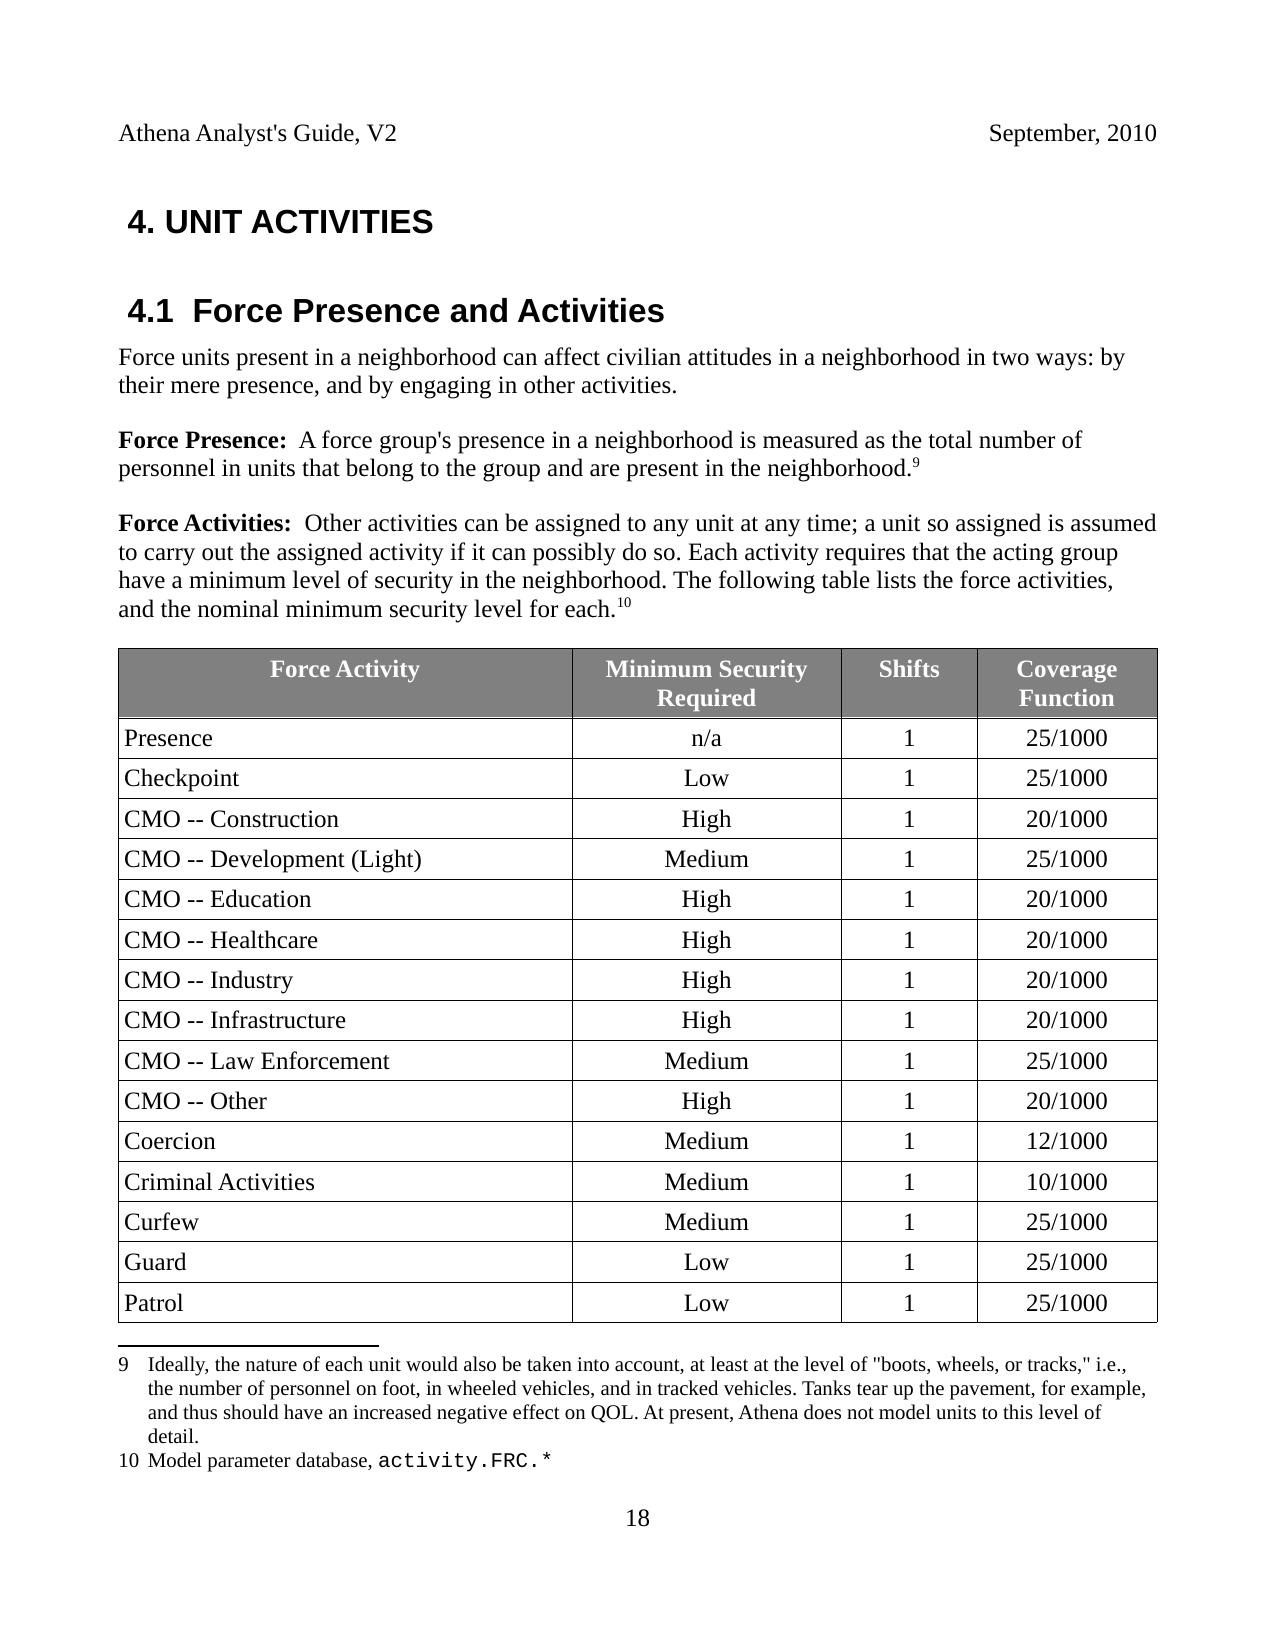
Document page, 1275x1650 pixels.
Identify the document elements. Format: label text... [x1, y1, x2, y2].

text Force Presence: A force group's presence in a neighborhood is measured as the total number of personnel in units that belong to the group and are present in the neighborhood. [118, 425, 1157, 482]
table_cell n/a [573, 719, 841, 758]
table_cell 1 [842, 1001, 977, 1040]
table_cell 20/1000 [978, 960, 1157, 999]
table_cell 25/1000 [978, 1041, 1157, 1080]
table_cell 1 [842, 880, 977, 919]
table_cell 1 [842, 960, 977, 999]
table_cell 1 [842, 799, 977, 838]
table_cell 1 [842, 759, 977, 798]
table_cell 25/1000 [978, 759, 1157, 798]
table_cell High [573, 1081, 841, 1121]
table_cell 25/1000 [978, 719, 1157, 758]
table_cell High [573, 920, 841, 959]
table_cell 20/1000 [978, 880, 1157, 919]
table_cell CMO -- Other [119, 1081, 572, 1121]
table_cell CMO -- Healthcare [119, 920, 572, 959]
table_cell Criminal Activities [119, 1162, 572, 1201]
table_cell Medium [573, 1162, 841, 1201]
table_header Shifts [842, 649, 977, 717]
table_cell High [573, 880, 841, 919]
table_cell CMO -- Infrastructure [119, 1001, 572, 1040]
table_cell 20/1000 [978, 920, 1157, 959]
table_cell Medium [573, 1041, 841, 1080]
table_header Coverage Function [978, 649, 1157, 717]
table_cell Low [573, 759, 841, 798]
subtitle Unit Activities [118, 202, 1157, 240]
table_cell 1 [842, 1162, 977, 1201]
table_cell 25/1000 [978, 1283, 1157, 1322]
table_cell 1 [842, 719, 977, 758]
table_header Minimum Security Required [573, 649, 841, 717]
table_cell Coercion [119, 1122, 572, 1161]
table_header Force Activity [119, 649, 572, 717]
table_cell 20/1000 [978, 1001, 1157, 1040]
table_cell 20/1000 [978, 1081, 1157, 1121]
table_cell 1 [842, 1283, 977, 1322]
table_cell 25/1000 [978, 839, 1157, 879]
table_cell 10/1000 [978, 1162, 1157, 1201]
table_cell CMO -- Law Enforcement [119, 1041, 572, 1080]
table_cell Presence [119, 719, 572, 758]
table_cell High [573, 960, 841, 999]
table_cell High [573, 799, 841, 838]
table_cell 1 [842, 1242, 977, 1282]
table_cell Guard [119, 1242, 572, 1282]
text Force units present in a neighborhood can affect civilian attitudes in a neighborhood in two ways: by their mere presence, and by engaging in other activities. [118, 342, 1157, 399]
table_cell CMO -- Education [119, 880, 572, 919]
table_cell 20/1000 [978, 799, 1157, 838]
text Model parameter database, activity.FRC.* [118, 1448, 1157, 1474]
table_cell Medium [573, 1202, 841, 1241]
table_cell Checkpoint [119, 759, 572, 798]
table_cell Medium [573, 1122, 841, 1161]
table_cell Patrol [119, 1283, 572, 1322]
table_cell CMO -- Construction [119, 799, 572, 838]
table_cell 12/1000 [978, 1122, 1157, 1161]
subtitle Force Presence and Activities [118, 291, 1157, 329]
table_cell 25/1000 [978, 1242, 1157, 1282]
table_cell 1 [842, 1202, 977, 1241]
table_cell 1 [842, 1122, 977, 1161]
table_cell 25/1000 [978, 1202, 1157, 1241]
table_cell CMO -- Industry [119, 960, 572, 999]
text Force Activities: Other activities can be assigned to any unit at any time; a unit so assigned is assumed to carry out the assigned activity if it can possibly do so. Each activity requires that the acting group have a minimum level of security in the neighborhood. The following table lists the force activities, and the nominal minimum security level for each. [118, 508, 1157, 623]
table_cell Medium [573, 839, 841, 879]
table_cell CMO -- Development (Light) [119, 839, 572, 879]
table_cell 1 [842, 920, 977, 959]
table_cell Curfew [119, 1202, 572, 1241]
text Ideally, the nature of each unit would also be taken into account, at least at the level of "boots, wheels, or tracks," i.e., the number of personnel on foot, in wheeled vehicles, and in tracked vehicles. Tanks tear up the pavement, for example, and thus should have an increased negative effect on QOL. At present, Athena does not model units to this level of detail. [118, 1352, 1157, 1448]
table_cell 1 [842, 1081, 977, 1121]
table_cell Low [573, 1242, 841, 1282]
table_cell 1 [842, 839, 977, 879]
table_cell High [573, 1001, 841, 1040]
table_cell 1 [842, 1041, 977, 1080]
table_cell Low [573, 1283, 841, 1322]
